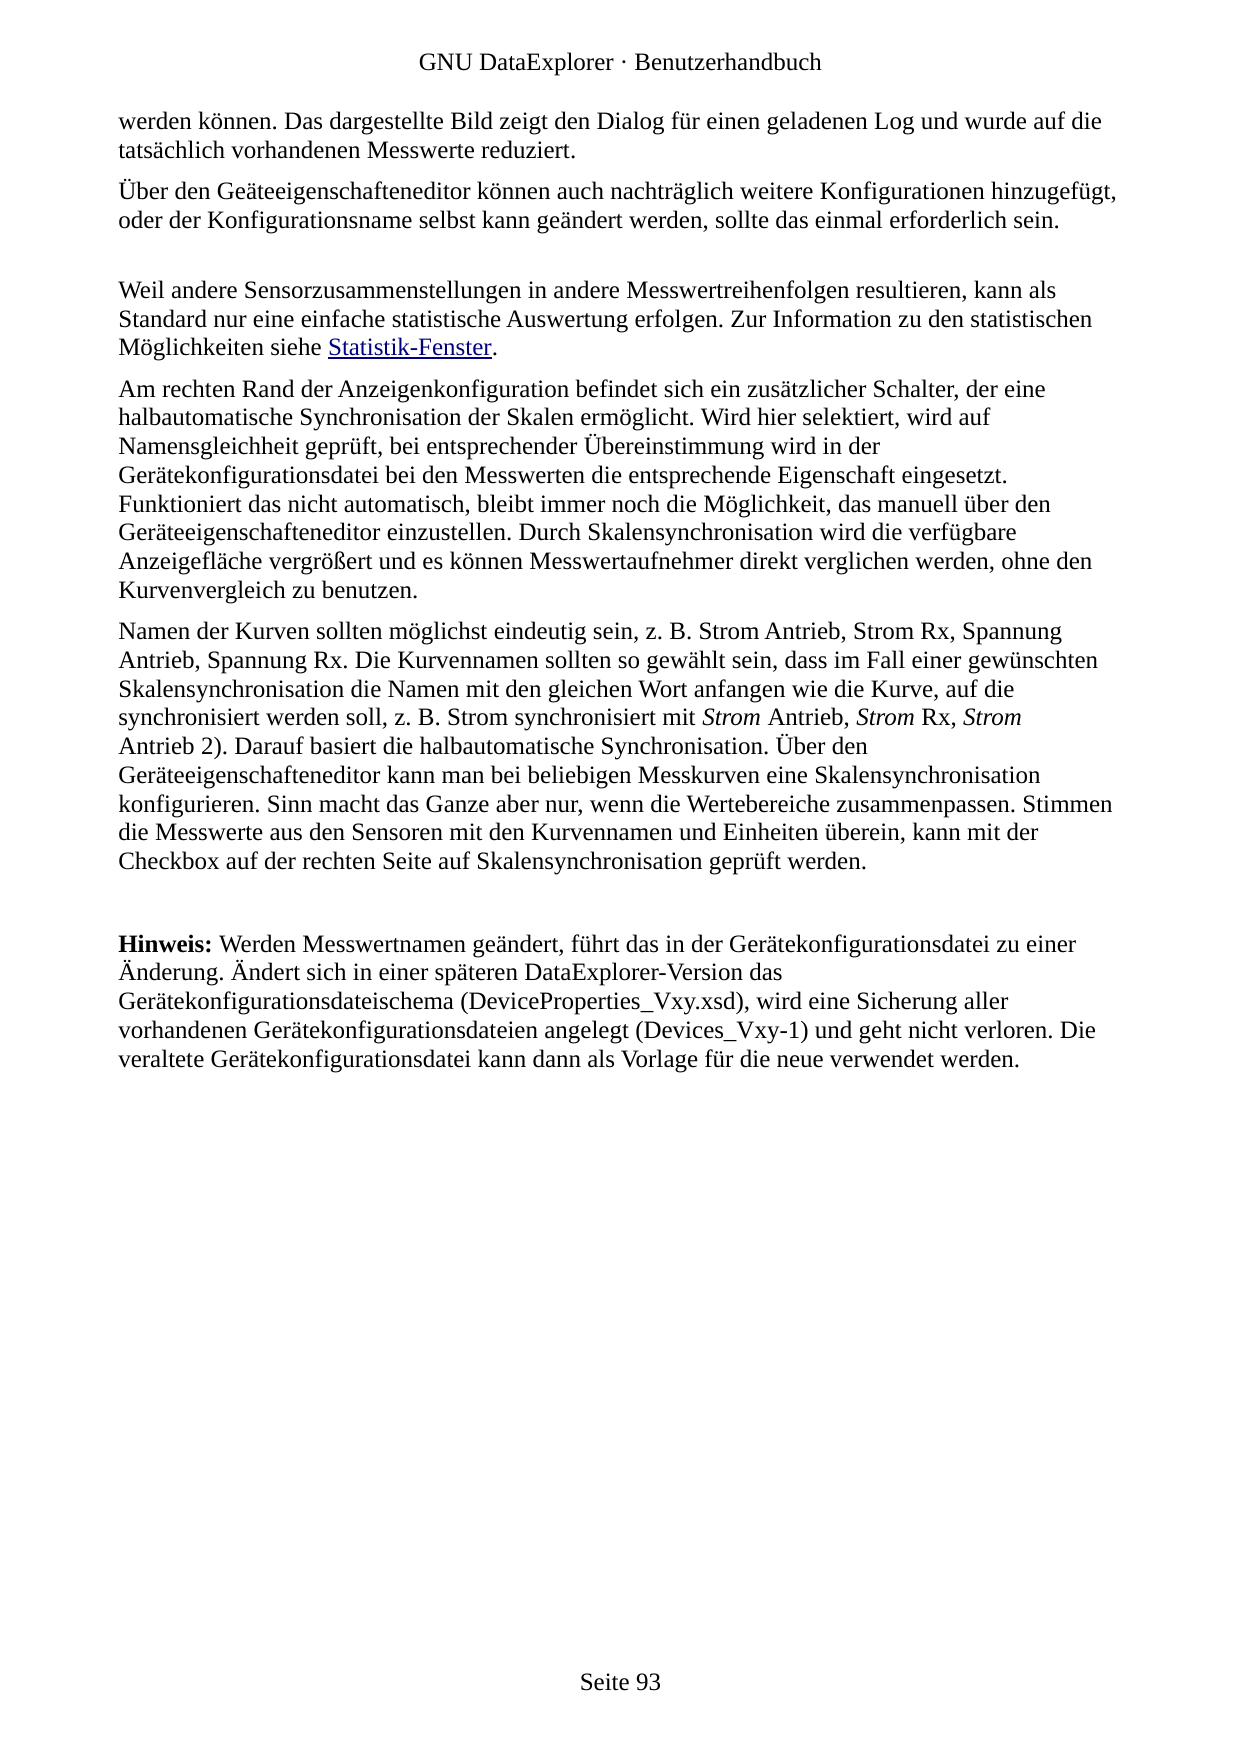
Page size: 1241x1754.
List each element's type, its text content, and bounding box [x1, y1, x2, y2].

text Über den Geäteeigenschafteneditor können auch nachträglich weitere Konfigurationen hinzugefügt, oder der Konfigurationsname selbst kann geändert werden, sollte das einmal erforderlich sein. [118, 176, 1122, 234]
text Weil andere Sensorzusammenstellungen in andere Messwertreihenfolgen resultieren, kann als Standard nur eine einfache statistische Auswertung erfolgen. Zur Information zu den statistischen Möglichkeiten siehe Statistik-Fenster. [118, 246, 1122, 361]
text Namen der Kurven sollten möglichst eindeutig sein, z. B. Strom Antrieb, Strom Rx, Spannung Antrieb, Spannung Rx. Die Kurvennamen sollten so gewählt sein, dass im Fall einer gewünschten Skalensynchronisation die Namen mit den gleichen Wort anfangen wie die Kurve, auf die synchronisiert werden soll, z. B. Strom synchronisiert mit Strom Antrieb, Strom Rx, Strom Antrieb 2). Darauf basiert die halbautomatische Synchronisation. Über den Geräteeigenschafteneditor kann man bei beliebigen Messkurven eine Skalensynchronisation konfigurieren. Sinn macht das Ganze aber nur, wenn die Wertebereiche zusammenpassen. Stimmen die Messwerte aus den Sensoren mit den Kurvennamen und Einheiten überein, kann mit der Checkbox auf der rechten Seite auf Skalensynchronisation geprüft werden. [118, 616, 1122, 875]
text Hinweis: Werden Messwertnamen geändert, führt das in der Gerätekonfigurationsdatei zu einer Änderung. Ändert sich in einer späteren DataExplorer-Version das Gerätekonfigurationsdateischema (DeviceProperties_Vxy.xsd), wird eine Sicherung aller vorhandenen Gerätekonfigurationsdateien angelegt (Devices_Vxy-1) und geht nicht verloren. Die veraltete Gerätekonfigurationsdatei kann dann als Vorlage für die neue verwendet werden. [118, 929, 1122, 1072]
text Am rechten Rand der Anzeigenkonfiguration befindet sich ein zusätzlicher Schalter, der eine halbautomatische Synchronisation der Skalen ermöglicht. Wird hier selektiert, wird auf Namensgleichheit geprüft, bei entsprechender Übereinstimmung wird in der Gerätekonfigurationsdatei bei den Messwerten die entsprechende Eigenschaft eingesetzt. Funktioniert das nicht automatisch, bleibt immer noch die Möglichkeit, das manuell über den Geräteeigenschafteneditor einzustellen. Durch Skalensynchronisation wird die verfügbare Anzeigefläche vergrößert und es können Messwertaufnehmer direkt verglichen werden, ohne den Kurvenvergleich zu benutzen. [118, 374, 1122, 604]
text werden können. Das dargestellte Bild zeigt den Dialog für einen geladenen Log und wurde auf die tatsächlich vorhandenen Messwerte reduziert. [118, 106, 1122, 164]
